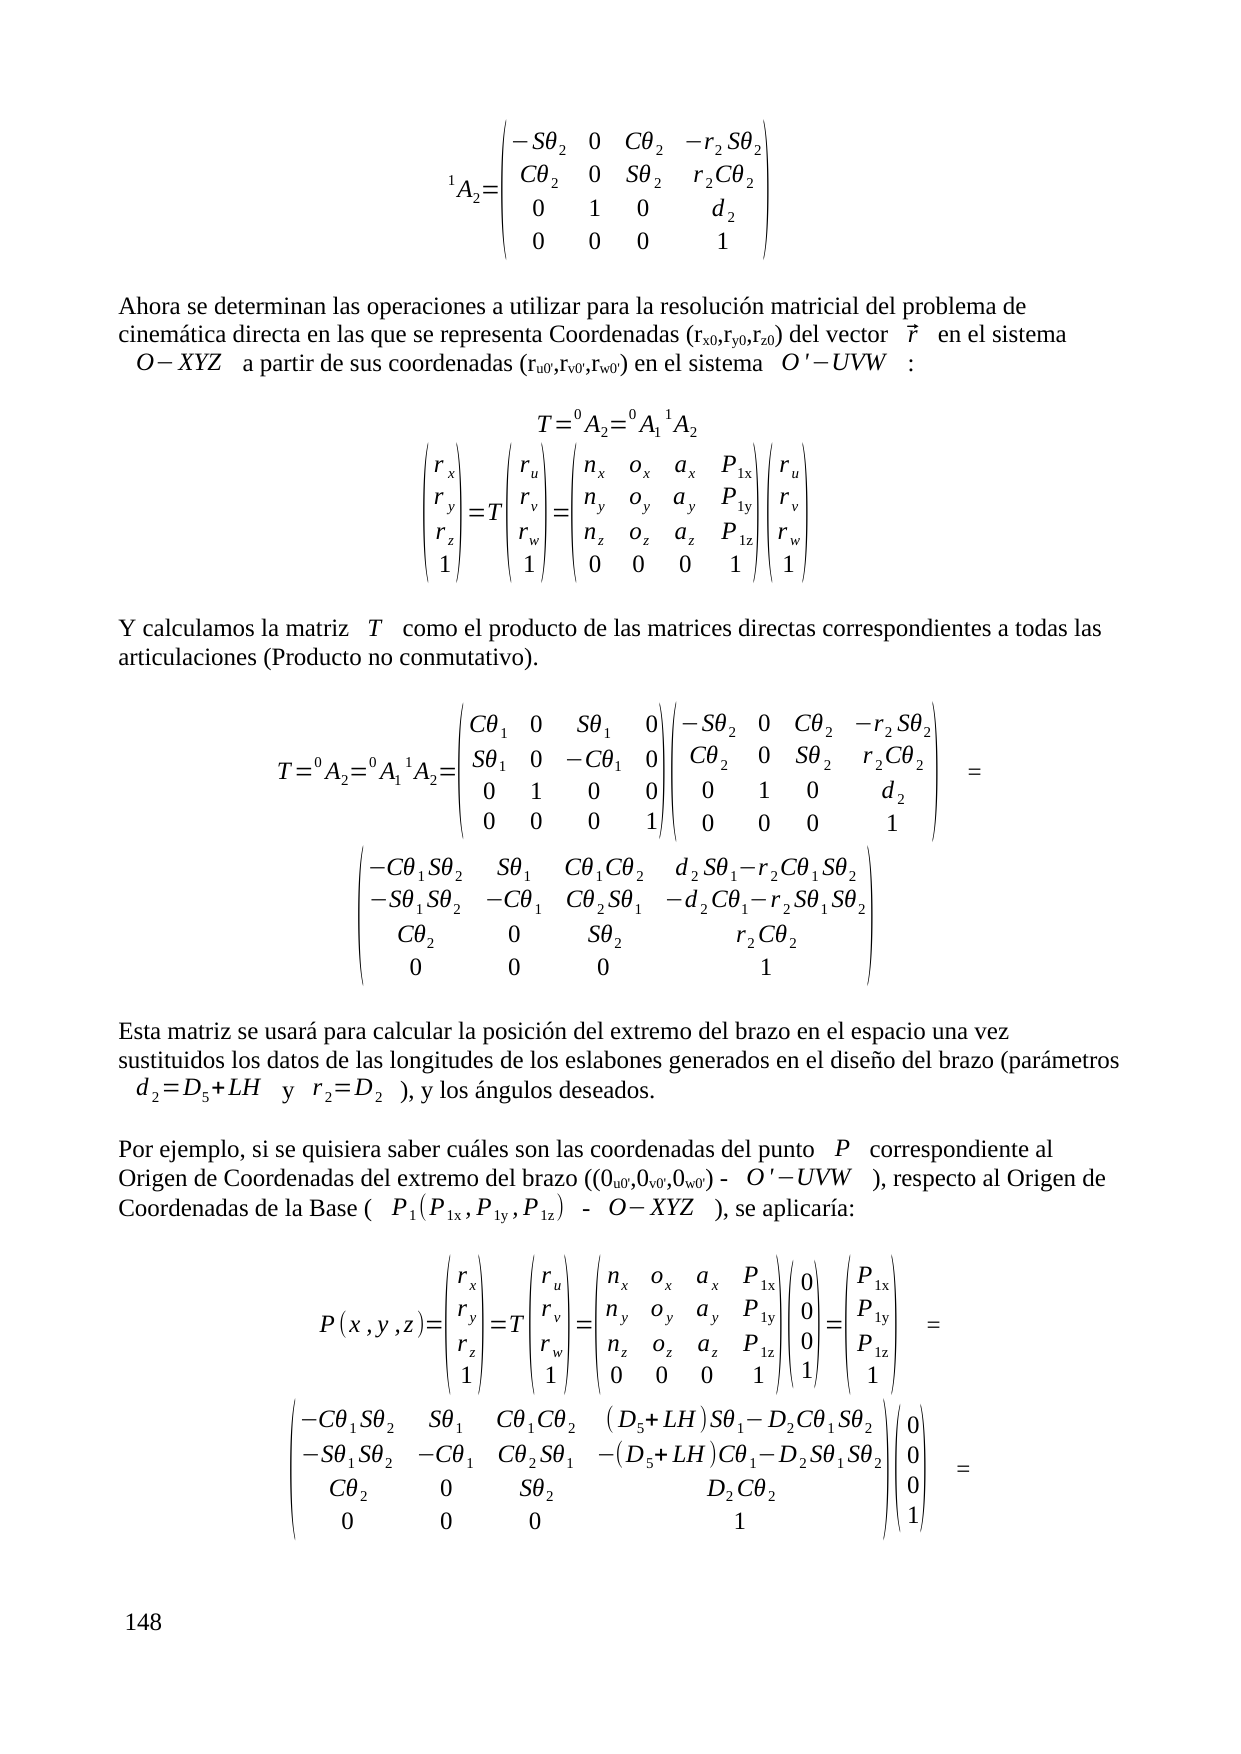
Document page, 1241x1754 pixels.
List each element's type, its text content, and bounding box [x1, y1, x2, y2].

text Y calculamos la matrizcomo el producto de las matrices directas correspondientes a todas las articulaciones (Producto no conmutativo). [118, 613, 1122, 671]
text = [118, 1252, 1122, 1396]
text Por ejemplo, si se quisiera saber cuáles son las coordenadas del puntocorrespondiente al Origen de Coordenadas del extremo del brazo ((0u0',0v0',0w0') -), respecto al Origen de Coordenadas de la Base (-), se aplicaría: [118, 1134, 1122, 1224]
text = [118, 700, 1122, 844]
text Esta matriz se usará para calcular la posición del extremo del brazo en el espacio una vez sustituidos los datos de las longitudes de los eslabones generados en el diseño del brazo (parámetrosy), y los ángulos deseados. [118, 1016, 1122, 1105]
text = [118, 1396, 1122, 1542]
text Ahora se determinan las operaciones a utilizar para la resolución matricial del problema de cinemática directa en las que se representa Coordenadas (rx0,ry0,rz0) del vectoren el sistemaa partir de sus coordenadas (ru0',rv0',rw0') en el sistema: [118, 291, 1122, 377]
